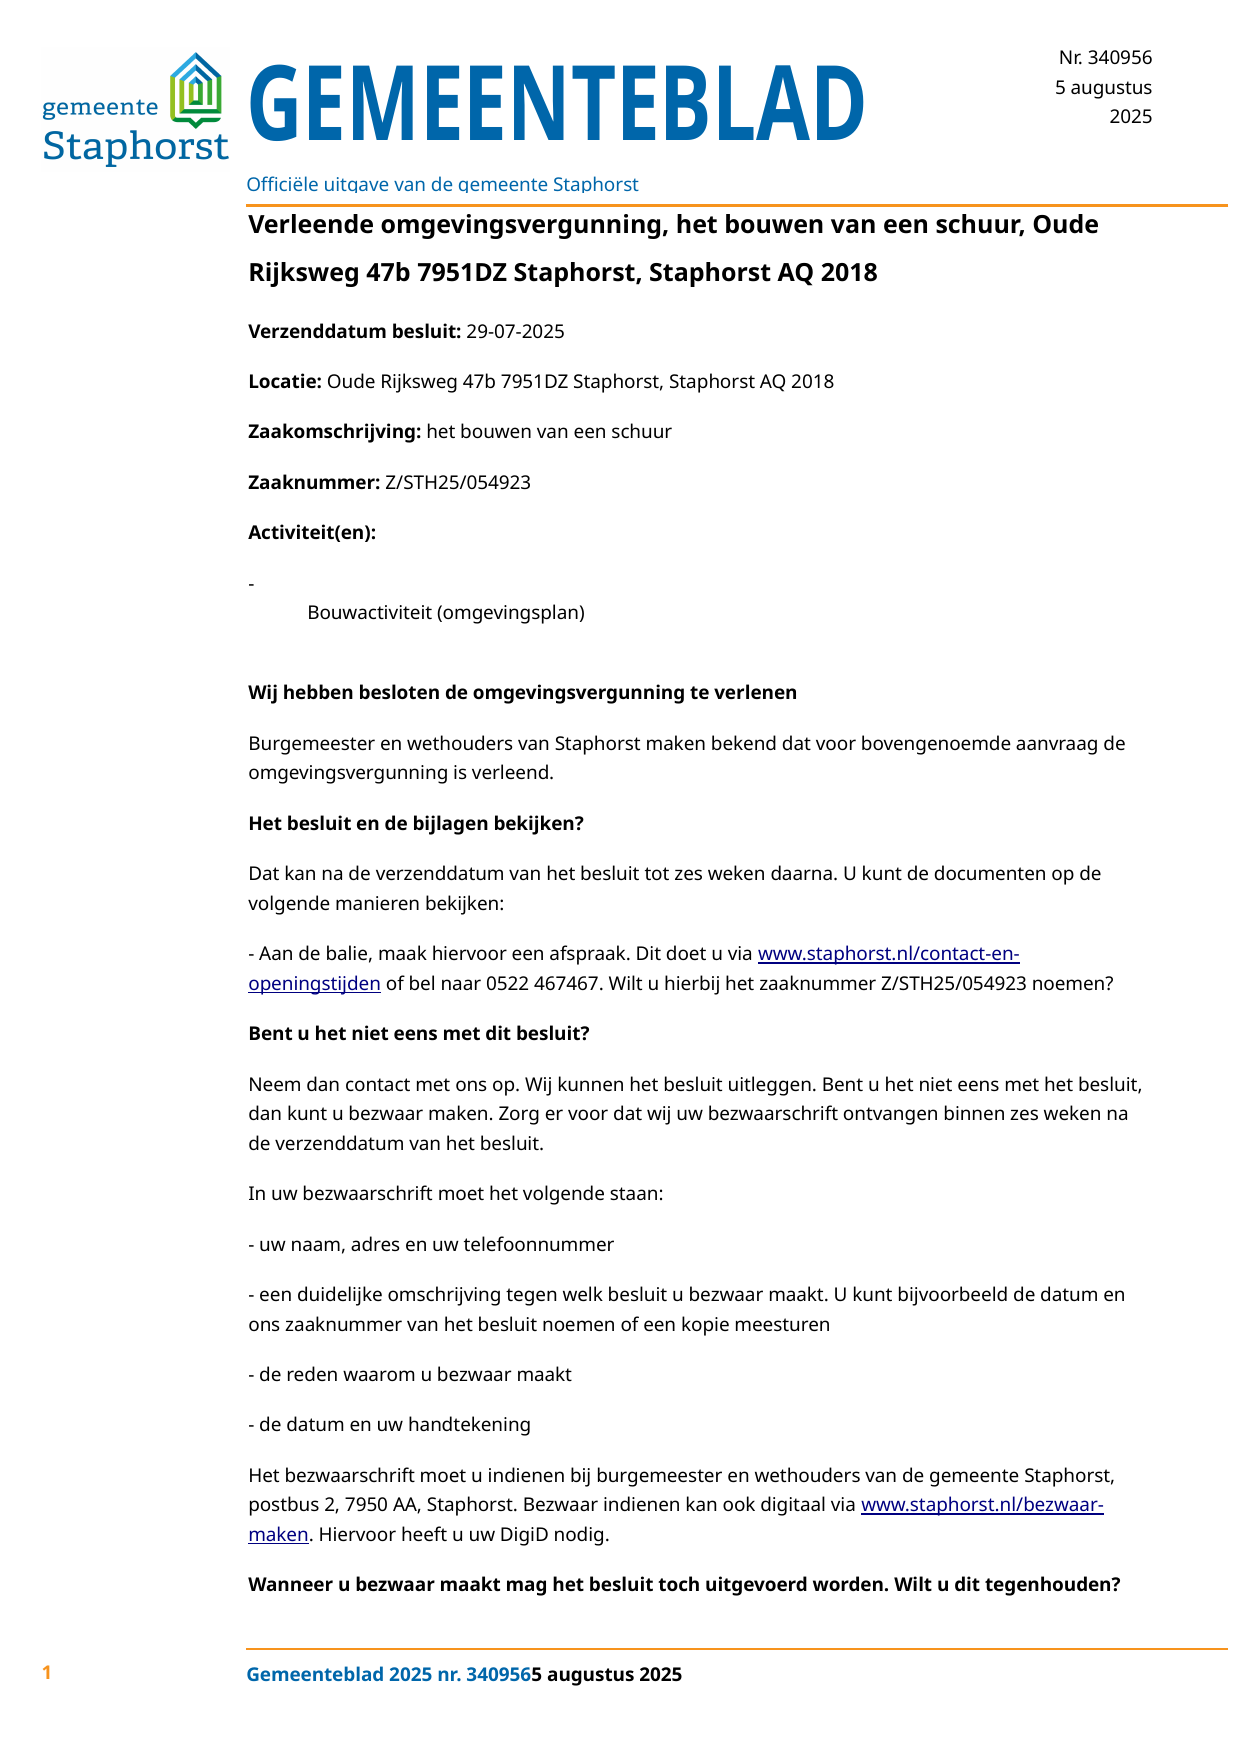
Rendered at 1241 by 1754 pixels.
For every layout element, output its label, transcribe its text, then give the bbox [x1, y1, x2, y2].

text Burgemeester en wethouders van Staphorst maken bekend dat voor bovengenoemde aanvraag de omgevingsvergunning is verleend. [248, 730, 1152, 785]
text Dat kan na de verzenddatum van het besluit tot zes weken daarna. U kunt de documenten op de volgende manieren bekijken: [248, 860, 1152, 916]
text Zaaknummer: Z/STH25/054923 [248, 469, 1152, 495]
text - de reden waarom u bezwaar maakt [248, 1361, 1152, 1387]
list Bouwactiviteit (omgevingsplan) [248, 599, 1152, 625]
text Wanneer u bezwaar maakt mag het besluit toch uitgevoerd worden. Wilt u dit tegenhouden? [248, 1572, 1152, 1597]
text Locatie: Oude Rijksweg 47b 7951DZ Staphorst, Staphorst AQ 2018 [248, 368, 1152, 394]
text - een duidelijke omschrijving tegen welk besluit u bezwaar maakt. U kunt bijvoorbeeld de datum en ons zaaknummer van het besluit noemen of een kopie meesturen [248, 1281, 1152, 1337]
text - Aan de balie, maak hiervoor een afspraak. Dit doet u via www.staphorst.nl/contact-en-openingstijden of bel naar 0522 467467. Wilt u hierbij het zaaknummer Z/STH25/054923 noemen? [248, 940, 1152, 996]
text Zaakomschrijving: het bouwen van een schuur [248, 419, 1152, 444]
text In uw bezwaarschrift moet het volgende staan: [248, 1180, 1152, 1206]
text - uw naam, adres en uw telefoonnummer [248, 1231, 1152, 1257]
text Activiteit(en): [248, 519, 1152, 545]
picture [41, 47, 231, 172]
text Wij hebben besloten de omgevingsvergunning te verlenen [248, 679, 1152, 705]
text Het bezwaarschrift moet u indienen bij burgemeester en wethouders van de gemeente Staphorst, postbus 2, 7950 AA, Staphorst. Bezwaar indienen kan ook digitaal via www.staphorst.nl/bezwaar-maken. Hiervoor heeft u uw DigiD nodig. [248, 1462, 1152, 1547]
text Het besluit en de bijlagen bekijken? [248, 810, 1152, 836]
text Verleende omgevingsvergunning, het bouwen van een schuur, Oude Rijksweg 47b 7951DZ Staphorst, Staphorst AQ 2018 [248, 207, 1152, 288]
text Neem dan contact met ons op. Wij kunnen het besluit uitleggen. Bent u het niet eens met het besluit, dan kunt u bezwaar maken. Zorg er voor dat wij uw bezwaarschrift ontvangen binnen zes weken na de verzenddatum van het besluit. [248, 1071, 1152, 1156]
text Verzenddatum besluit: 29-07-2025 [248, 318, 1152, 344]
text Bent u het niet eens met dit besluit? [248, 1020, 1152, 1046]
text - de datum en uw handtekening [248, 1412, 1152, 1437]
